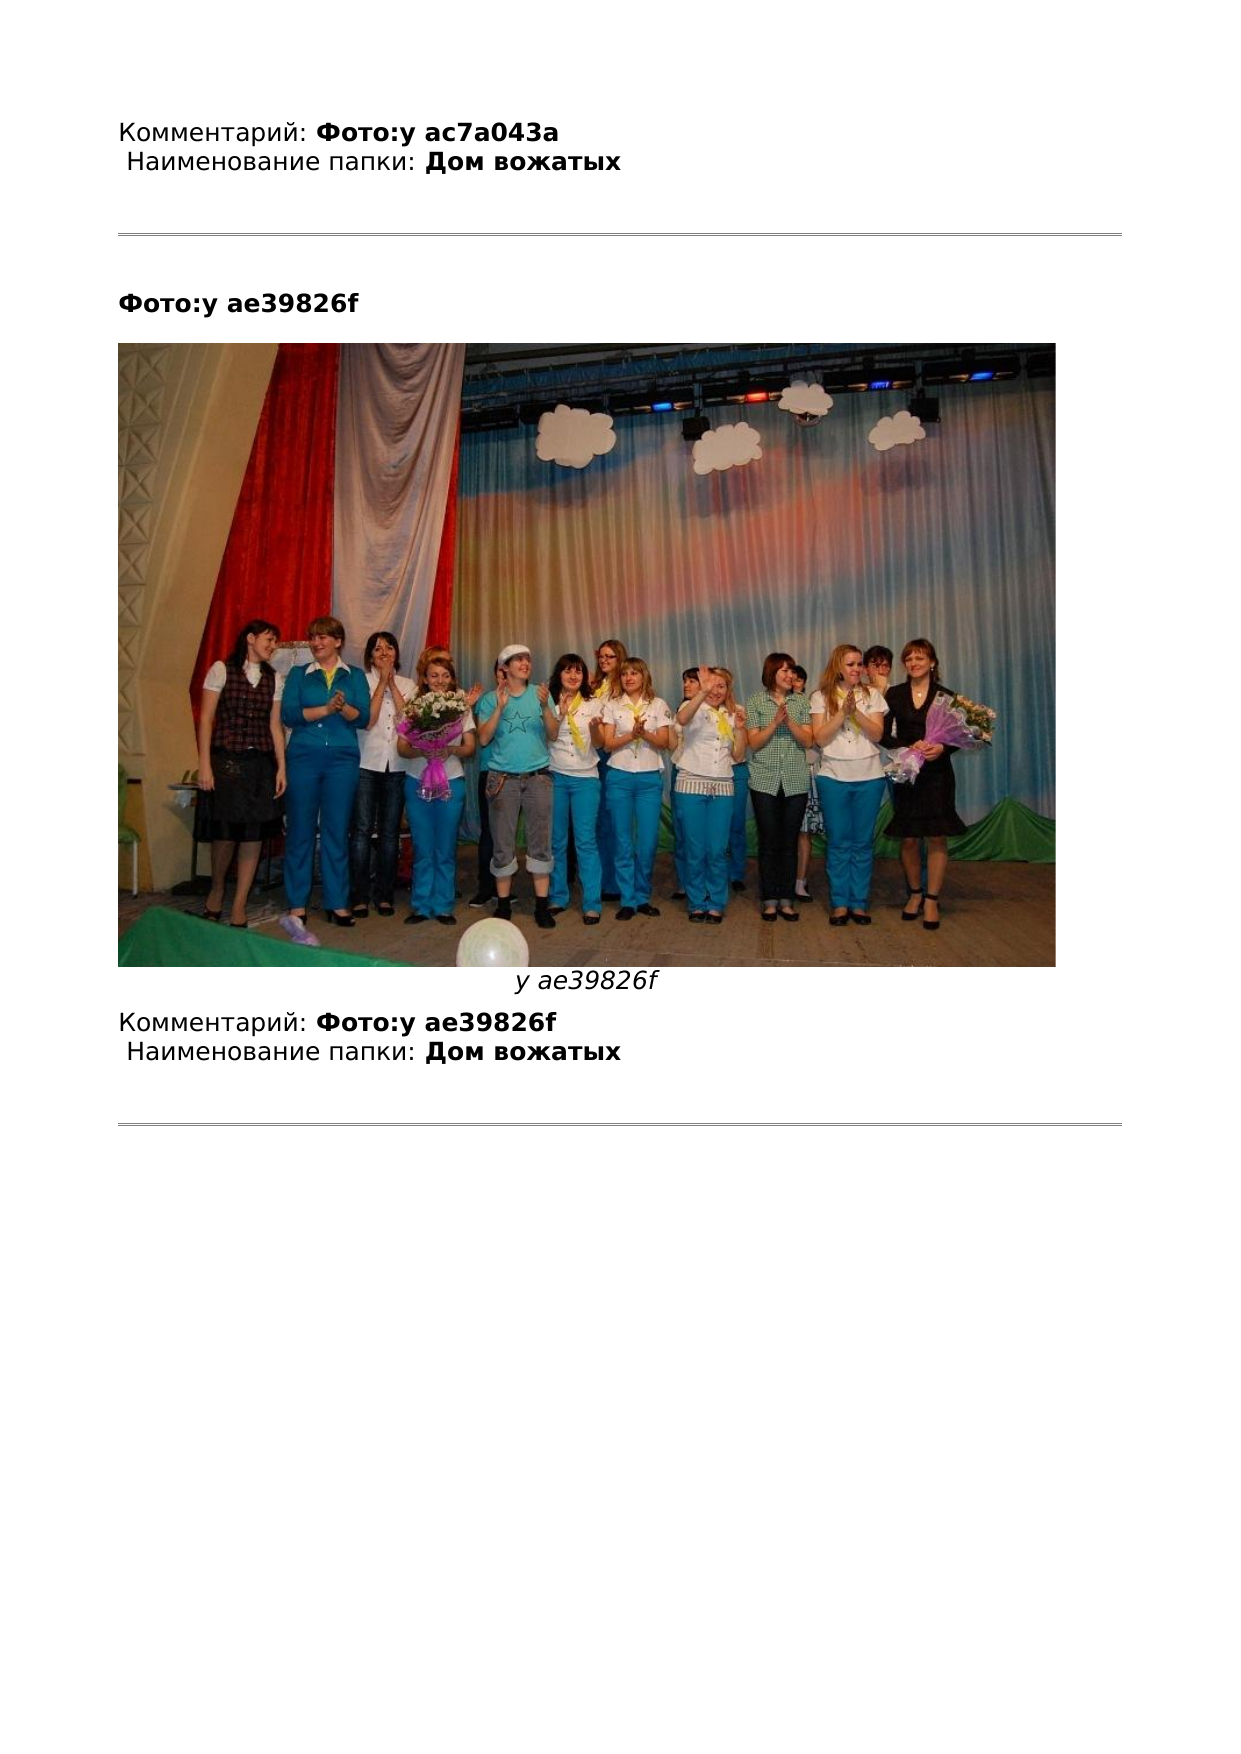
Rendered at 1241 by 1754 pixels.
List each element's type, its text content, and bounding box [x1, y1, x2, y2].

text y ae39826f [118, 967, 1056, 996]
subtitle Фото:y ae39826f [118, 289, 1122, 319]
picture [118, 343, 1056, 967]
text Комментарий: Фото:y ac7a043a Наименование папки: Дом вожатых [118, 118, 1122, 206]
text Комментарий: Фото:y ae39826f Наименование папки: Дом вожатых [118, 1008, 1122, 1096]
